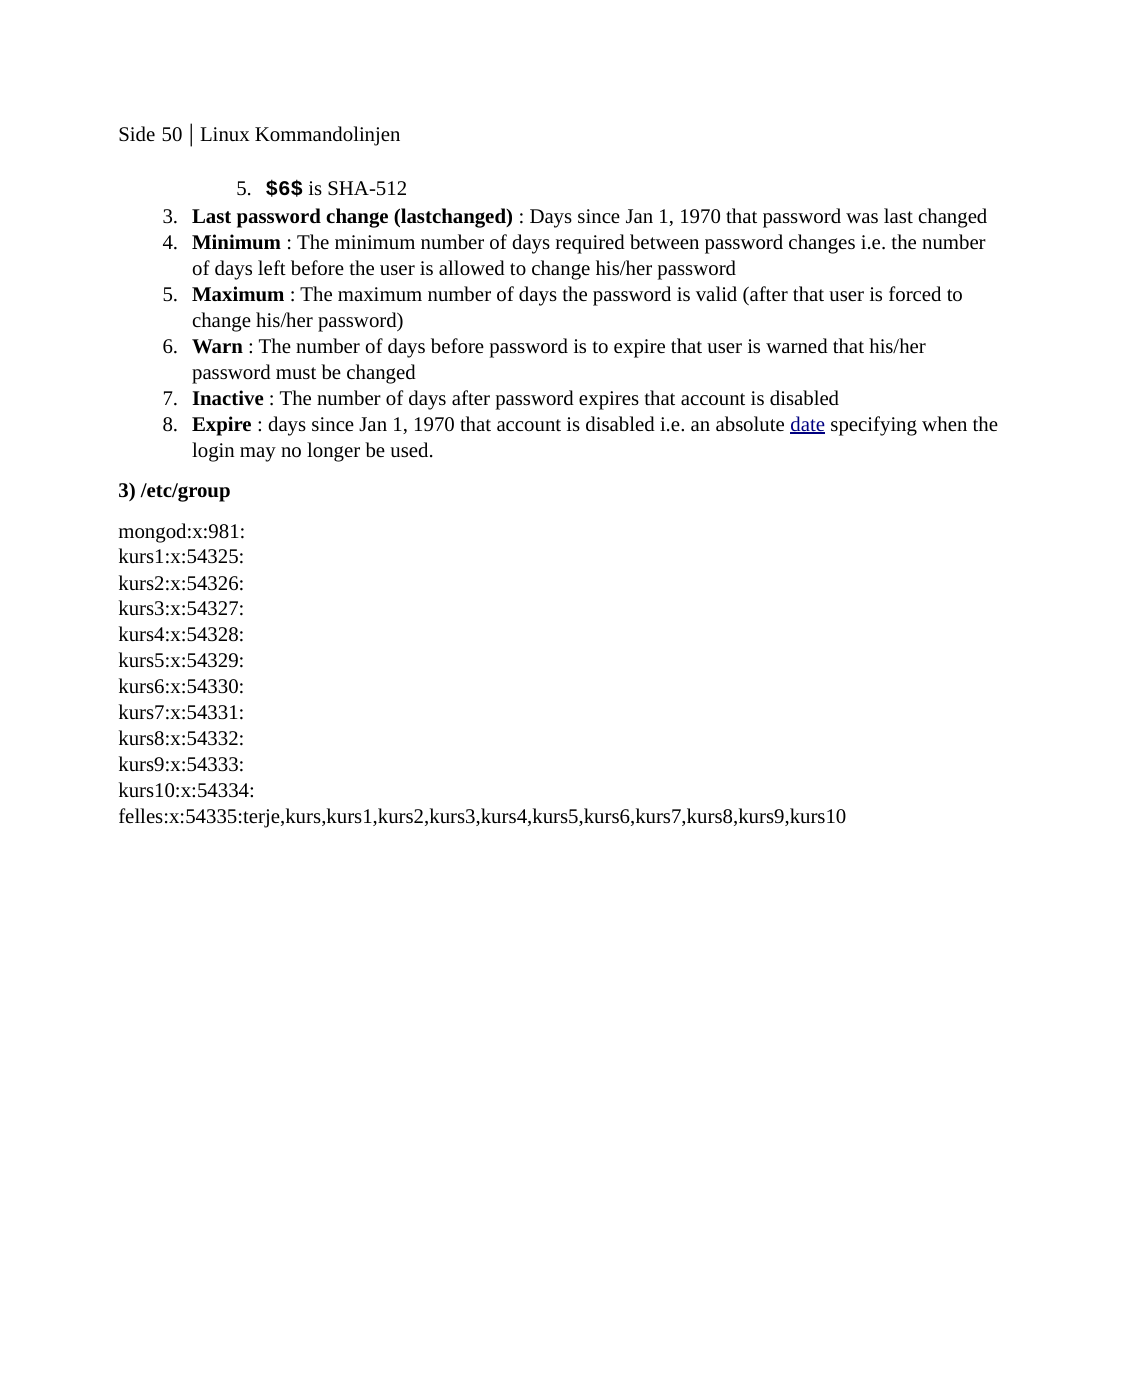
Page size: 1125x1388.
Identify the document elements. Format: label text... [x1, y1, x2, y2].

list $6$ is SHA-512 [236, 176, 1007, 202]
list Last password change (lastchanged) : Days since Jan 1, 1970 that password was last changed [162, 204, 1007, 228]
list Maximum : The maximum number of days the password is valid (after that user is forced to change his/her password) [162, 282, 1007, 332]
text 3) /etc/group [118, 478, 1007, 502]
list Warn : The number of days before password is to expire that user is warned that his/her password must be changed [162, 334, 1007, 384]
text mongod:x:981: kurs1:x:54325: kurs2:x:54326: kurs3:x:54327: kurs4:x:54328: kurs5:x:54329: kurs6:x:54330: kurs7:x:54331: kurs8:x:54332: kurs9:x:54333: kurs10:x:54334: felles:x:54335:terje,kurs,kurs1,kurs2,kurs3,kurs4,kurs5,kurs6,kurs7,kurs8,kurs9,kurs10 [118, 518, 1007, 828]
list Expire : days since Jan 1, 1970 that account is disabled i.e. an absolute date specifying when the login may no longer be used. [162, 412, 1007, 462]
list Minimum : The minimum number of days required between password changes i.e. the number of days left before the user is allowed to change his/her password [162, 230, 1007, 280]
list Inactive : The number of days after password expires that account is disabled [162, 386, 1007, 410]
